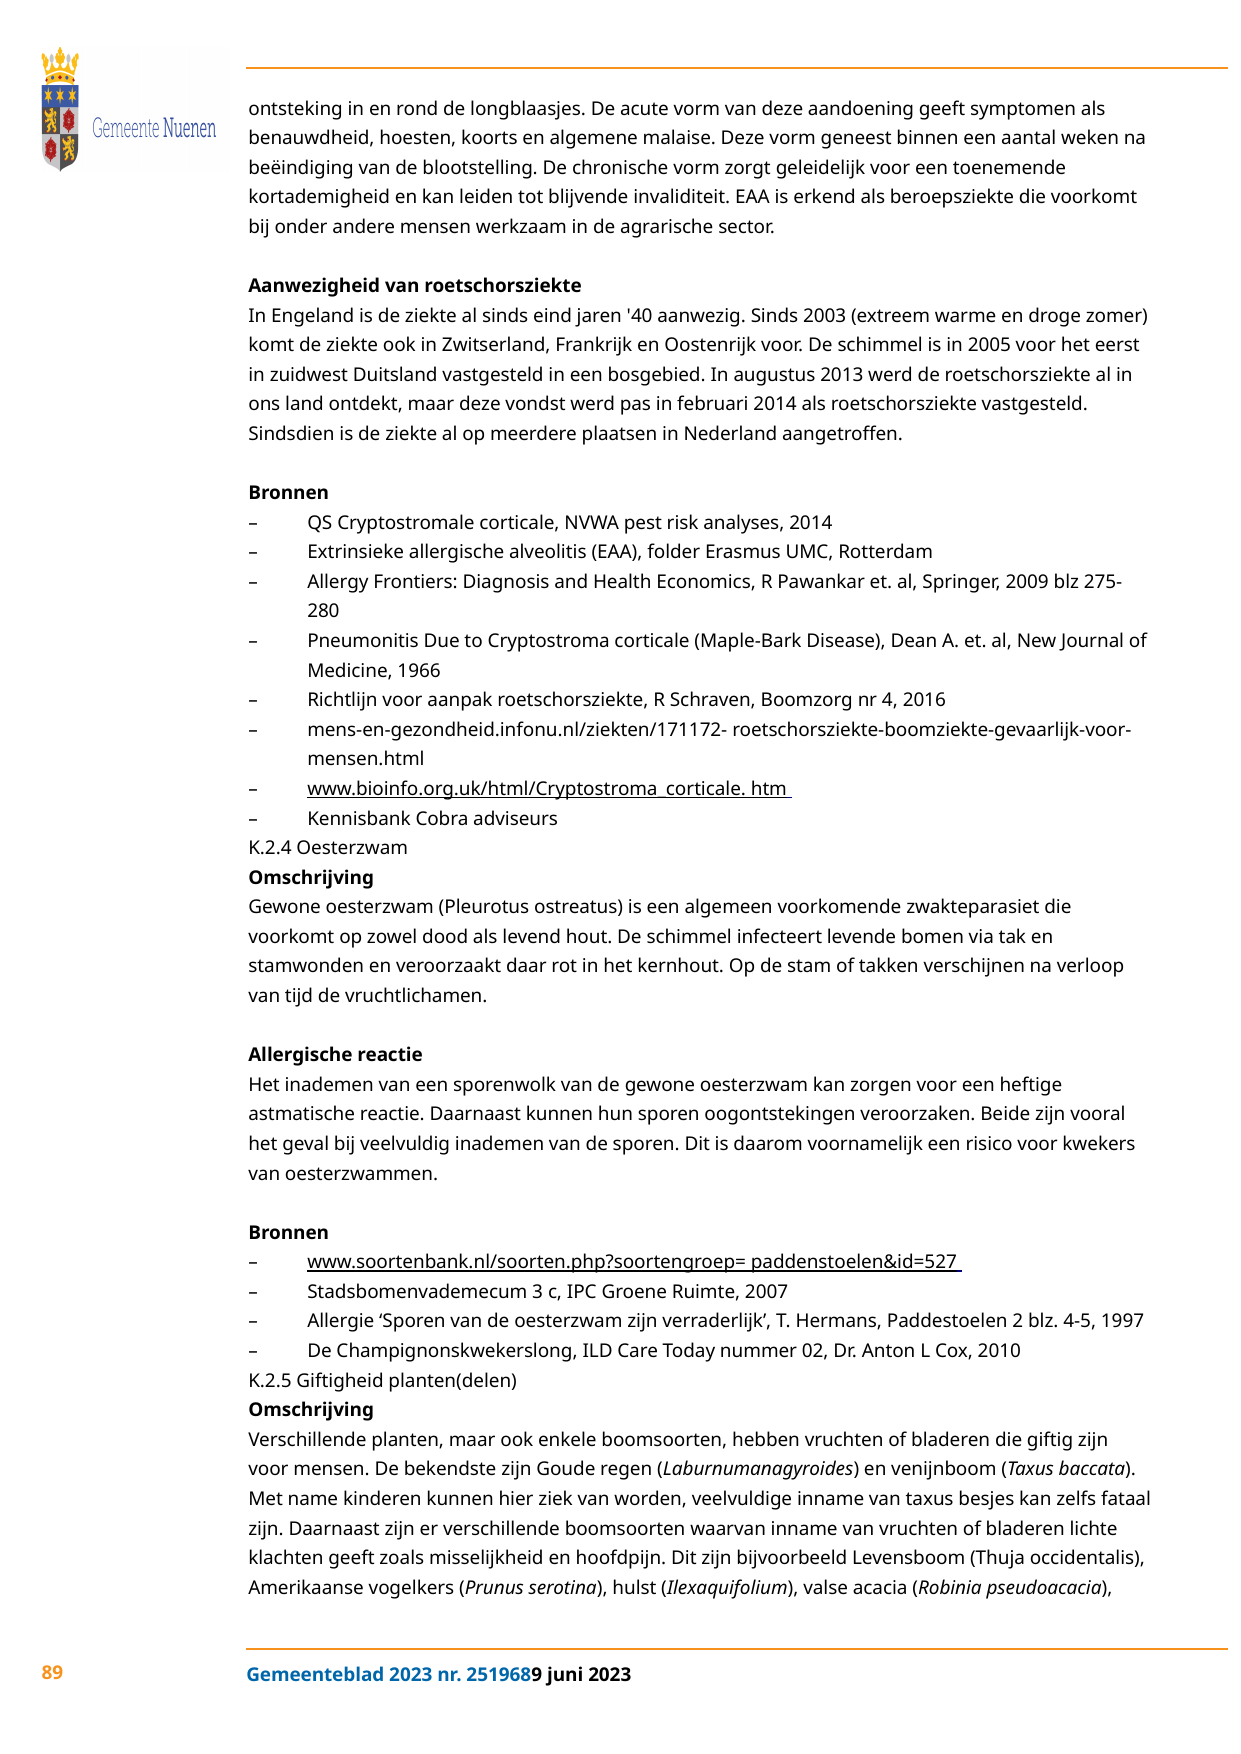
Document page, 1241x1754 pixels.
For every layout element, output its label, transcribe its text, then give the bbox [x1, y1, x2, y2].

text ontsteking in en rond de longblaasjes. De acute vorm van deze aandoening geeft symptomen als benauwdheid, hoesten, koorts en algemene malaise. Deze vorm geneest binnen een aantal weken na beëindiging van de blootstelling. De chronische vorm zorgt geleidelijk voor een toenemende kortademigheid en kan leiden tot blijvende invaliditeit. EAA is erkend als beroepsziekte die voorkomt bij onder andere mensen werkzaam in de agrarische sector. [248, 95, 1152, 239]
text In Engeland is de ziekte al sinds eind jaren '40 aanwezig. Sinds 2003 (extreem warme en droge zomer) komt de ziekte ook in Zwitserland, Frankrijk en Oostenrijk voor. De schimmel is in 2005 voor het eerst in zuidwest Duitsland vastgesteld in een bosgebied. In augustus 2013 werd de roetschorsziekte al in ons land ontdekt, maar deze vondst werd pas in februari 2014 als roetschorsziekte vastgesteld. Sindsdien is de ziekte al op meerdere plaatsen in Nederland aangetroffen. [248, 302, 1152, 446]
text K.2.5 Giftigheid planten(delen) [248, 1367, 1152, 1393]
text Omschrijving [248, 1396, 1152, 1422]
text Aanwezigheid van roetschorsziekte [248, 272, 1152, 298]
list Pneumonitis Due to Cryptostroma corticale (Maple-Bark Disease), Dean A. et. al, New Journal of Medicine, 1966 [248, 627, 1152, 683]
list Stadsbomenvademecum 3 c, IPC Groene Ruimte, 2007 [248, 1278, 1152, 1304]
text Het inademen van een sporenwolk van de gewone oesterzwam kan zorgen voor een heftige astmatische reactie. Daarnaast kunnen hun sporen oogontstekingen veroorzaken. Beide zijn vooral het geval bij veelvuldig inademen van de sporen. Dit is daarom voornamelijk een risico voor kwekers van oesterzwammen. [248, 1071, 1152, 1186]
list www.bioinfo.org.uk/html/Cryptostroma_corticale. htm [248, 775, 1152, 801]
picture [41, 47, 231, 172]
text Bronnen [248, 479, 1152, 505]
list Allergie ‘Sporen van de oesterzwam zijn verraderlijk’, T. Hermans, Paddestoelen 2 blz. 4-5, 1997 [248, 1308, 1152, 1333]
text Verschillende planten, maar ook enkele boomsoorten, hebben vruchten of bladeren die giftig zijn voor mensen. De bekendste zijn Goude regen (Laburnumanagyroides) en venijnboom (Taxus baccata). Met name kinderen kunnen hier ziek van worden, veelvuldige inname van taxus besjes kan zelfs fataal zijn. Daarnaast zijn er verschillende boomsoorten waarvan inname van vruchten of bladeren lichte klachten geeft zoals misselijkheid en hoofdpijn. Dit zijn bijvoorbeeld Levensboom (Thuja occidentalis), Amerikaanse vogelkers (Prunus serotina), hulst (Ilexaquifolium), valse acacia (Robinia pseudoacacia), [248, 1426, 1152, 1600]
text Omschrijving [248, 864, 1152, 890]
text Allergische reactie [248, 1041, 1152, 1067]
list Allergy Frontiers: Diagnosis and Health Economics, R Pawankar et. al, Springer, 2009 blz 275-280 [248, 568, 1152, 623]
text Gewone oesterzwam (Pleurotus ostreatus) is een algemeen voorkomende zwakteparasiet die voorkomt op zowel dood als levend hout. De schimmel infecteert levende bomen via tak en stamwonden en veroorzaakt daar rot in het kernhout. Op de stam of takken verschijnen na verloop van tijd de vruchtlichamen. [248, 893, 1152, 1008]
list De Champignonskwekerslong, ILD Care Today nummer 02, Dr. Anton L Cox, 2010 [248, 1337, 1152, 1363]
list Richtlijn voor aanpak roetschorsziekte, R Schraven, Boomzorg nr 4, 2016 [248, 686, 1152, 712]
list Extrinsieke allergische alveolitis (EAA), folder Erasmus UMC, Rotterdam [248, 538, 1152, 564]
text Bronnen [248, 1219, 1152, 1245]
list mens-en-gezondheid.infonu.nl/ziekten/171172- roetschorsziekte-boomziekte-gevaarlijk-voor- mensen.html [248, 716, 1152, 771]
list Kennisbank Cobra adviseurs [248, 805, 1152, 831]
list www.soortenbank.nl/soorten.php?soortengroep= paddenstoelen&id=527 [248, 1248, 1152, 1274]
text K.2.4 Oesterzwam [248, 834, 1152, 860]
list QS Cryptostromale corticale, NVWA pest risk analyses, 2014 [248, 509, 1152, 535]
